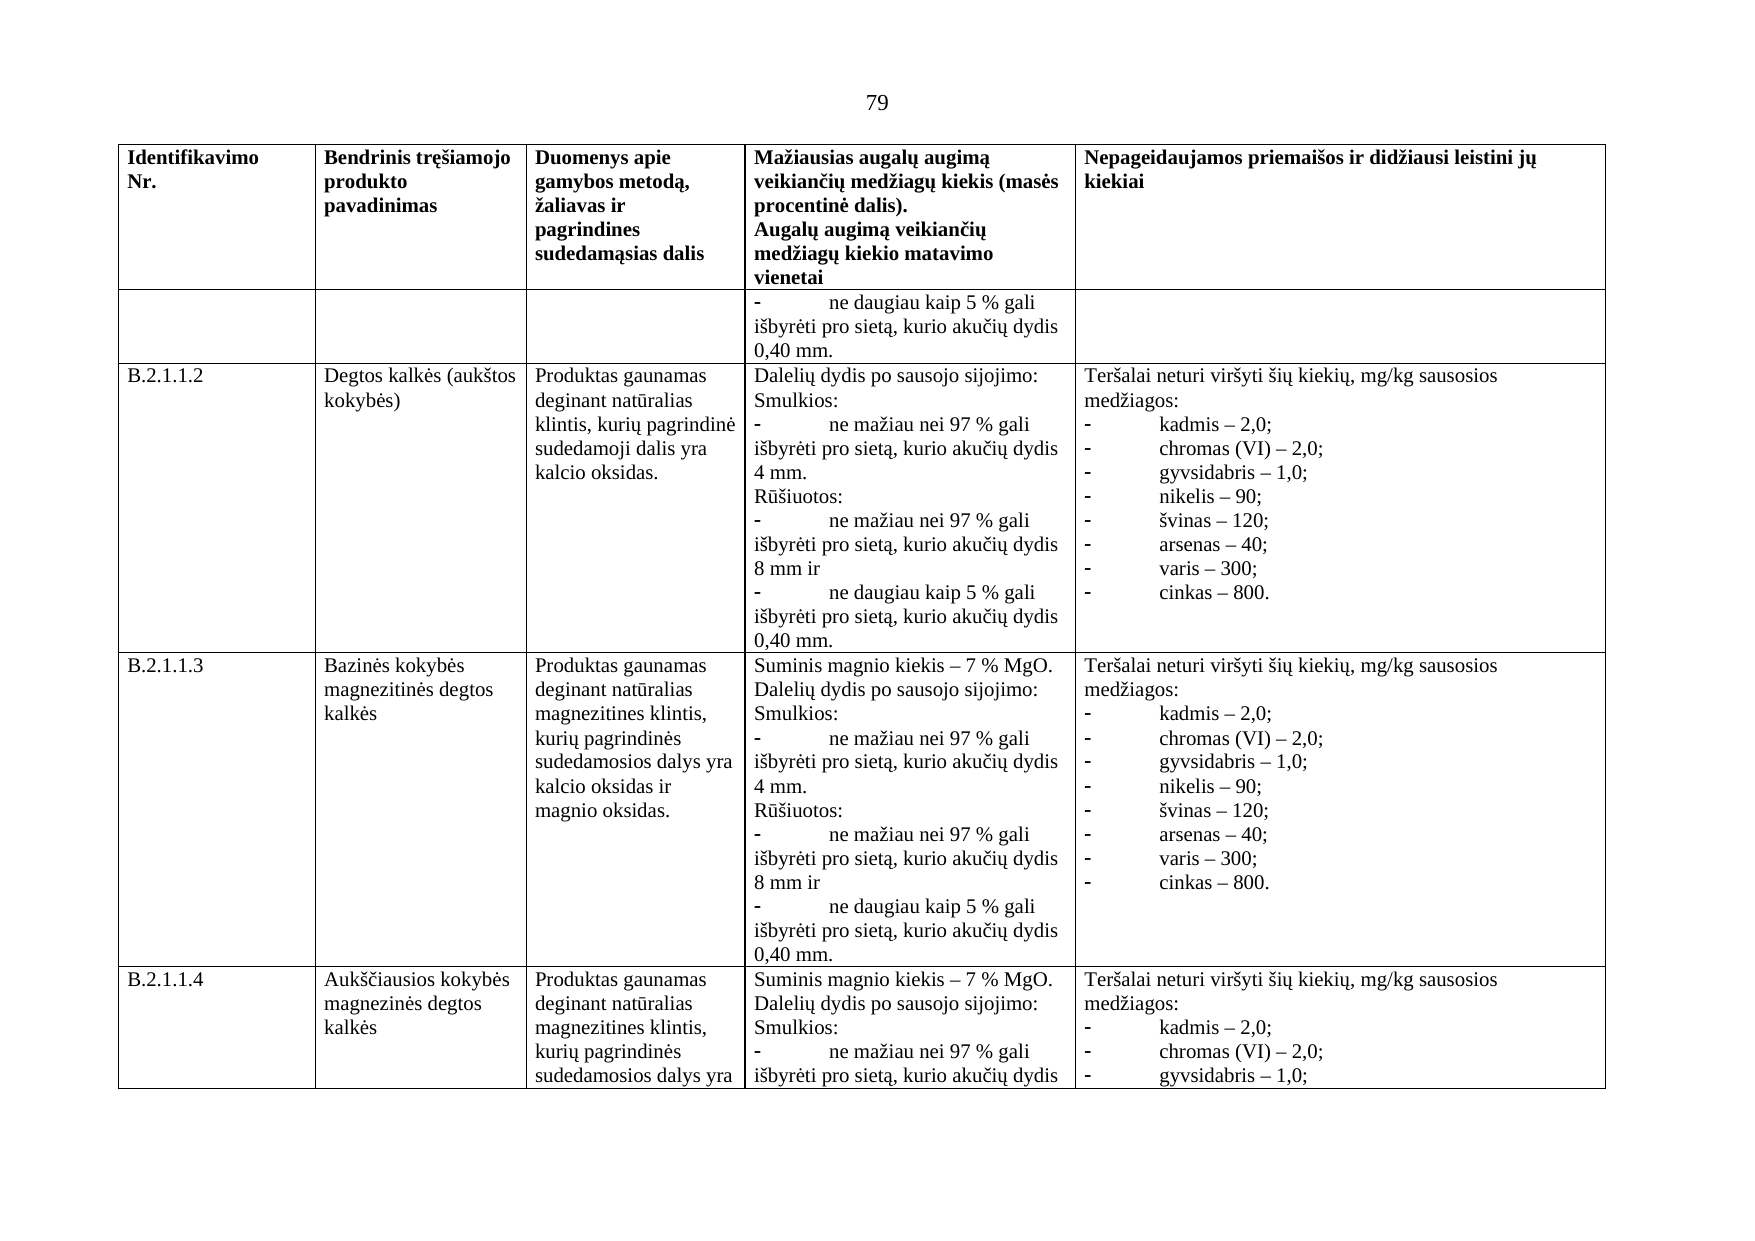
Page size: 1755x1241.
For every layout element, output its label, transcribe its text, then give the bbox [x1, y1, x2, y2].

table_cell Produktas gaunamas deginant natūralias klintis, kurių pagrindinė sudedamoji dalis yra kalcio oksidas. [527, 364, 744, 652]
table_header Mažiausias augalų augimą veikiančių medžiagų kiekis (masės procentinė dalis). Augalų augimą veikiančių medžiagų kiekio matavimo vienetai [746, 145, 1075, 289]
table_header Identifikavimo Nr. [119, 145, 315, 289]
table_header Duomenys apie gamybos metodą, žaliavas ir pagrindines sudedamąsias dalis [527, 145, 744, 289]
table_cell Degtos kalkės (aukštos kokybės) [316, 364, 526, 652]
table_cell Aukščiausios kokybės magnezinės degtos kalkės [316, 967, 526, 1087]
table_cell Suminis magnio kiekis – 7 % MgO. Dalelių dydis po sausojo sijojimo: Smulkios:  ne mažiau nei 97 % gali išbyrėti pro sietą, kurio akučių dydis 4 mm. Rūšiuotos:  ne mažiau nei 97 % gali išbyrėti pro sietą, kurio akučių dydis 8 mm ir  ne daugiau kaip 5 % gali išbyrėti pro sietą, kurio akučių dydis 0,40 mm. [746, 653, 1075, 966]
table_cell Dalelių dydis po sausojo sijojimo: Smulkios:  ne mažiau nei 97 % gali išbyrėti pro sietą, kurio akučių dydis 4 mm. Rūšiuotos:  ne mažiau nei 97 % gali išbyrėti pro sietą, kurio akučių dydis 8 mm ir  ne daugiau kaip 5 % gali išbyrėti pro sietą, kurio akučių dydis 0,40 mm. [746, 364, 1075, 652]
table_cell Produktas gaunamas deginant natūralias magnezitines klintis, kurių pagrindinės sudedamosios dalys yra [527, 967, 744, 1087]
table_cell Suminis magnio kiekis – 7 % MgO. Dalelių dydis po sausojo sijojimo: Smulkios:  ne mažiau nei 97 % gali išbyrėti pro sietą, kurio akučių dydis [746, 967, 1075, 1087]
table_header Nepageidaujamos priemaišos ir didžiausi leistini jų kiekiai [1076, 145, 1605, 289]
table_header Bendrinis tręšiamojo produkto pavadinimas [316, 145, 526, 289]
table_cell [1076, 290, 1605, 362]
table_cell [119, 290, 315, 362]
table_cell B.2.1.1.4 [119, 967, 315, 1087]
table_cell B.2.1.1.2 [119, 364, 315, 652]
table_cell Teršalai neturi viršyti šių kiekių, mg/kg sausosios medžiagos:  kadmis – 2,0;  chromas (VI) – 2,0;  gyvsidabris – 1,0; [1076, 967, 1605, 1087]
table_cell [316, 290, 526, 362]
table_cell Teršalai neturi viršyti šių kiekių, mg/kg sausosios medžiagos:  kadmis – 2,0;  chromas (VI) – 2,0;  gyvsidabris – 1,0;  nikelis – 90;  švinas – 120;  arsenas – 40;  varis – 300;  cinkas – 800. [1076, 653, 1605, 966]
table_cell Bazinės kokybės magnezitinės degtos kalkės [316, 653, 526, 966]
table_cell B.2.1.1.3 [119, 653, 315, 966]
table_cell Produktas gaunamas deginant natūralias magnezitines klintis, kurių pagrindinės sudedamosios dalys yra kalcio oksidas ir magnio oksidas. [527, 653, 744, 966]
table_cell Teršalai neturi viršyti šių kiekių, mg/kg sausosios medžiagos:  kadmis – 2,0;  chromas (VI) – 2,0;  gyvsidabris – 1,0;  nikelis – 90;  švinas – 120;  arsenas – 40;  varis – 300;  cinkas – 800. [1076, 364, 1605, 652]
table_cell  ne daugiau kaip 5 % gali išbyrėti pro sietą, kurio akučių dydis 0,40 mm. [746, 290, 1075, 362]
table_cell [527, 290, 744, 362]
